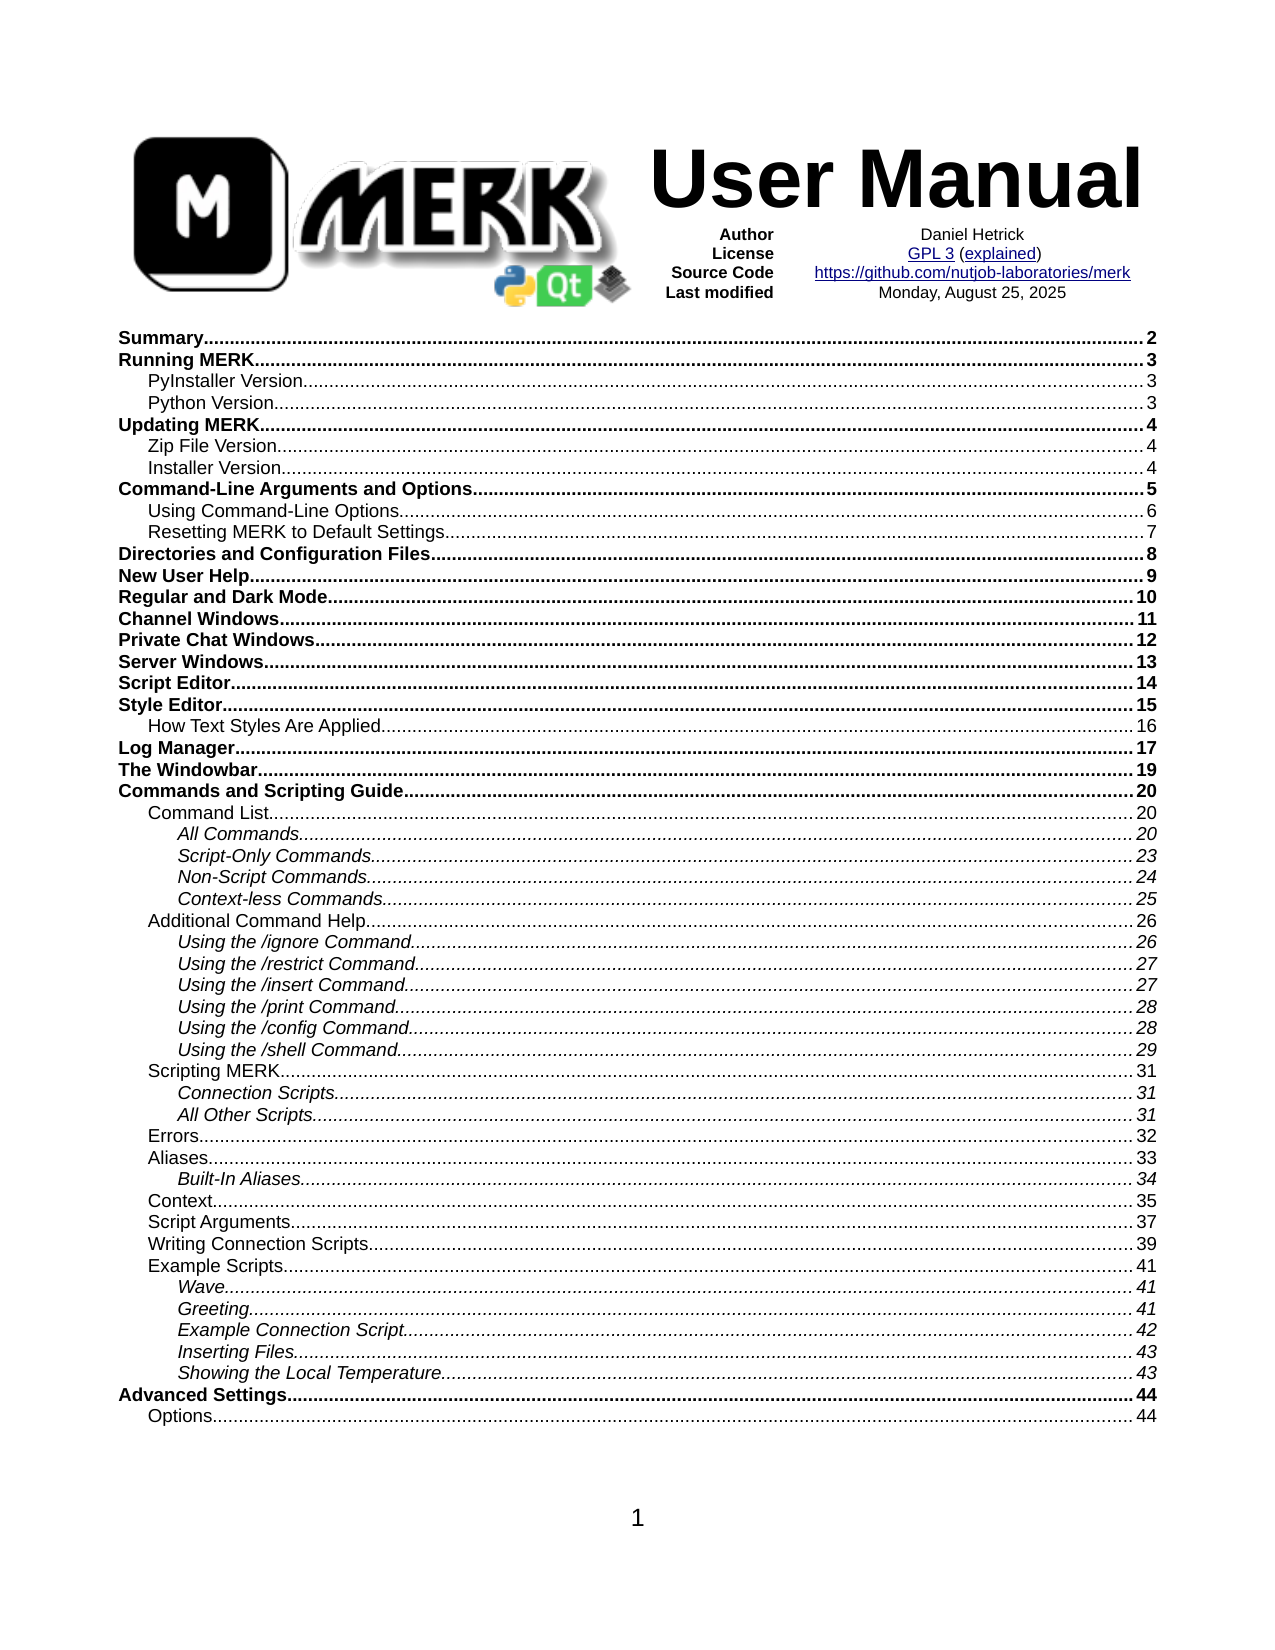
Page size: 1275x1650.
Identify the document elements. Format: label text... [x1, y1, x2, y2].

text Server Windows 13 [118, 651, 1157, 672]
table_header [638, 118, 1157, 129]
text Updating MERK 4 [118, 413, 1157, 435]
text Aliases 33 [148, 1147, 1157, 1168]
text Non-Script Commands 24 [177, 866, 1157, 888]
text All Other Scripts 31 [177, 1103, 1157, 1125]
text Wave 41 [177, 1276, 1157, 1297]
text Using Command-Line Options 6 [148, 500, 1157, 521]
table_cell Source Code [638, 263, 788, 282]
text Python Version 3 [148, 392, 1157, 413]
text Errors 32 [148, 1125, 1157, 1147]
text Using the /print Command 28 [177, 996, 1157, 1017]
text Resetting MERK to Default Settings 7 [148, 521, 1157, 543]
text Options 44 [148, 1405, 1157, 1427]
text Regular and Dark Mode 10 [118, 586, 1157, 607]
text Advanced Settings 44 [118, 1384, 1157, 1405]
text Greeting 41 [177, 1297, 1157, 1319]
text How Text Styles Are Applied 16 [148, 715, 1157, 737]
text Using the /insert Command 27 [177, 974, 1157, 996]
text Directories and Configuration Files 8 [118, 543, 1157, 564]
text Scripting MERK 31 [148, 1060, 1157, 1082]
text Inserting Files 43 [177, 1341, 1157, 1362]
table_cell License [638, 244, 788, 263]
text Style Editor 15 [118, 694, 1157, 715]
text Using the /config Command 28 [177, 1017, 1157, 1039]
table_cell Last modified [638, 283, 788, 302]
text Channel Windows 11 [118, 607, 1157, 629]
text Using the /shell Command 29 [177, 1039, 1157, 1060]
text Writing Connection Scripts 39 [148, 1233, 1157, 1254]
text Connection Scripts 31 [177, 1082, 1157, 1103]
text Showing the Local Temperature 43 [177, 1362, 1157, 1384]
text Running MERK 3 [118, 349, 1157, 370]
text Summary 2 [118, 327, 1157, 349]
table_header User Manual [638, 129, 1157, 225]
text Script Editor 14 [118, 672, 1157, 694]
table_cell Monday, August 25, 2025 [788, 283, 1157, 302]
text Additional Command Help 26 [148, 909, 1157, 931]
text Using the /ignore Command 26 [177, 931, 1157, 952]
text Commands and Scripting Guide 20 [118, 780, 1157, 802]
text All Commands 20 [177, 823, 1157, 845]
text Example Scripts 41 [148, 1254, 1157, 1276]
text Using the /restrict Command 27 [177, 952, 1157, 974]
table_header [638, 302, 1157, 313]
text Log Manager 17 [118, 737, 1157, 758]
text Script Arguments 37 [148, 1211, 1157, 1233]
text PyInstaller Version 3 [148, 370, 1157, 392]
text Example Connection Script 42 [177, 1319, 1157, 1341]
text The Windowbar 19 [118, 758, 1157, 780]
text Installer Version 4 [148, 457, 1157, 478]
table_header Daniel Hetrick [788, 225, 1157, 244]
text Script-Only Commands 23 [177, 845, 1157, 866]
text Command List 20 [148, 802, 1157, 823]
table_header Author [638, 225, 788, 244]
table_cell https://github.com/nutjob-laboratories/merk [788, 263, 1157, 282]
text Private Chat Windows 12 [118, 629, 1157, 651]
table_cell GPL 3 (explained) [788, 244, 1157, 263]
picture [118, 118, 638, 313]
text Context-less Commands 25 [177, 888, 1157, 909]
text Context 35 [148, 1190, 1157, 1211]
text Zip File Version 4 [148, 435, 1157, 457]
text Built-In Aliases 34 [177, 1168, 1157, 1190]
text Command-Line Arguments and Options 5 [118, 478, 1157, 500]
text New User Help 9 [118, 564, 1157, 586]
